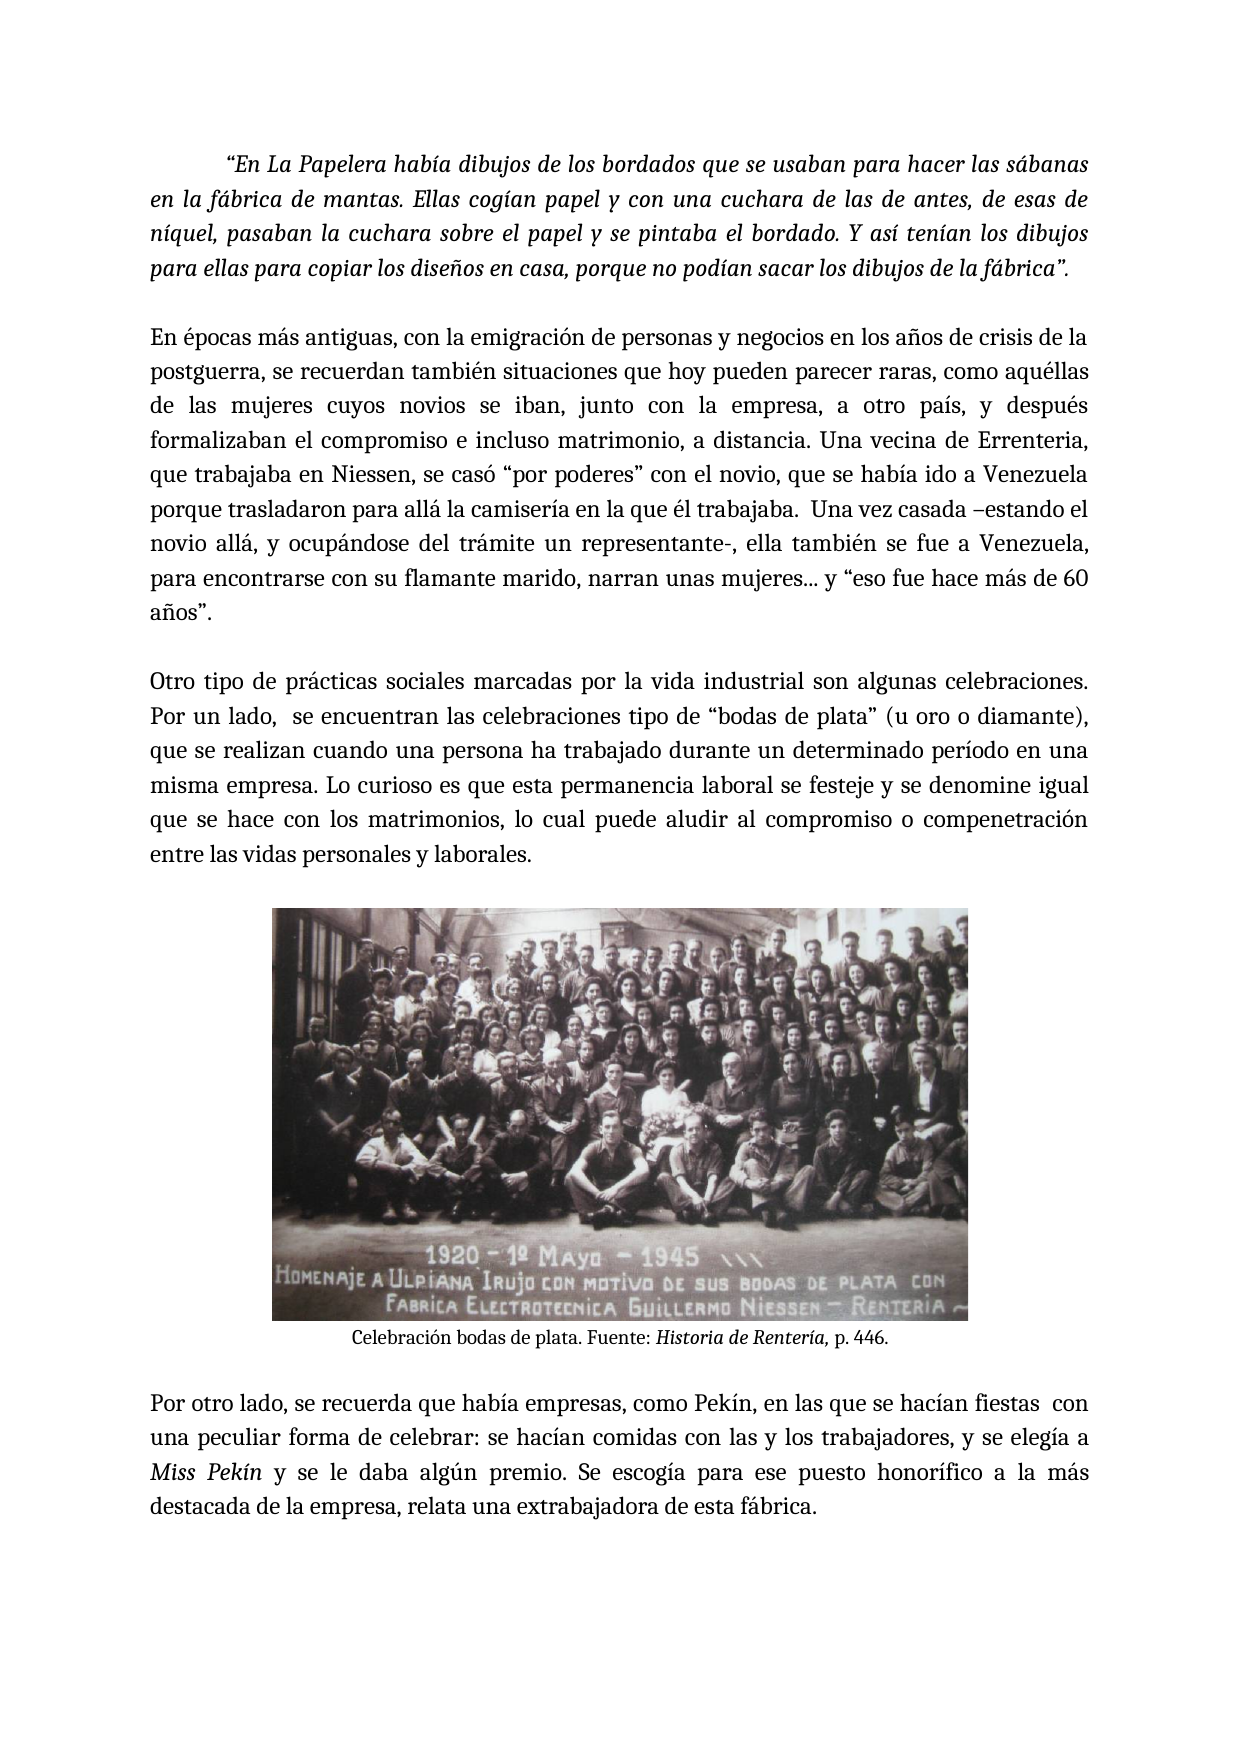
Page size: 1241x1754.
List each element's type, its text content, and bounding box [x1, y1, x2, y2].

text En épocas más antiguas, con la emigración de personas y negocios en los años de crisis de la postguerra, se recuerdan también situaciones que hoy pueden parecer raras, como aquéllas de las mujeres cuyos novios se iban, junto con la empresa, a otro país, y después formalizaban el compromiso e incluso matrimonio, a distancia. Una vecina de Errenteria, que trabajaba en Niessen, se casó “por poderes” con el novio, que se había ido a Venezuela porque trasladaron para allá la camisería en la que él trabajaba. Una vez casada –estando el novio allá, y ocupándose del trámite un representante-, ella también se fue a Venezuela, para encontrarse con su flamante marido, narran unas mujeres... y “eso fue hace más de 60 años”. [150, 322, 1090, 627]
text Otro tipo de prácticas sociales marcadas por la vida industrial son algunas celebraciones. Por un lado, se encuentran las celebraciones tipo de “bodas de plata” (u oro o diamante), que se realizan cuando una persona ha trabajado durante un determinado período en una misma empresa. Lo curioso es que esta permanencia laboral se festeje y se denomine igual que se hace con los matrimonios, lo cual puede aludir al compromiso o compenetración entre las vidas personales y laborales. [150, 667, 1090, 868]
picture [272, 908, 969, 1321]
text “En La Papelera había dibujos de los bordados que se usaban para hacer las sábanas en la fábrica de mantas. Ellas cogían papel y con una cuchara de las de antes, de esas de níquel, pasaban la cuchara sobre el papel y se pintaba el bordado. Y así tenían los dibujos para ellas para copiar los diseños en casa, porque no podían sacar los dibujos de la fábrica”. [150, 150, 1090, 282]
text Celebración bodas de plata. Fuente: Historia de Rentería, p. 446. [150, 1325, 1090, 1349]
text Por otro lado, se recuerda que había empresas, como Pekín, en las que se hacían fiestas con una peculiar forma de celebrar: se hacían comidas con las y los trabajadores, y se elegía a Miss Pekín y se le daba algún premio. Se escogía para ese puesto honorífico a la más destacada de la empresa, relata una extrabajadora de esta fábrica. [150, 1388, 1090, 1521]
